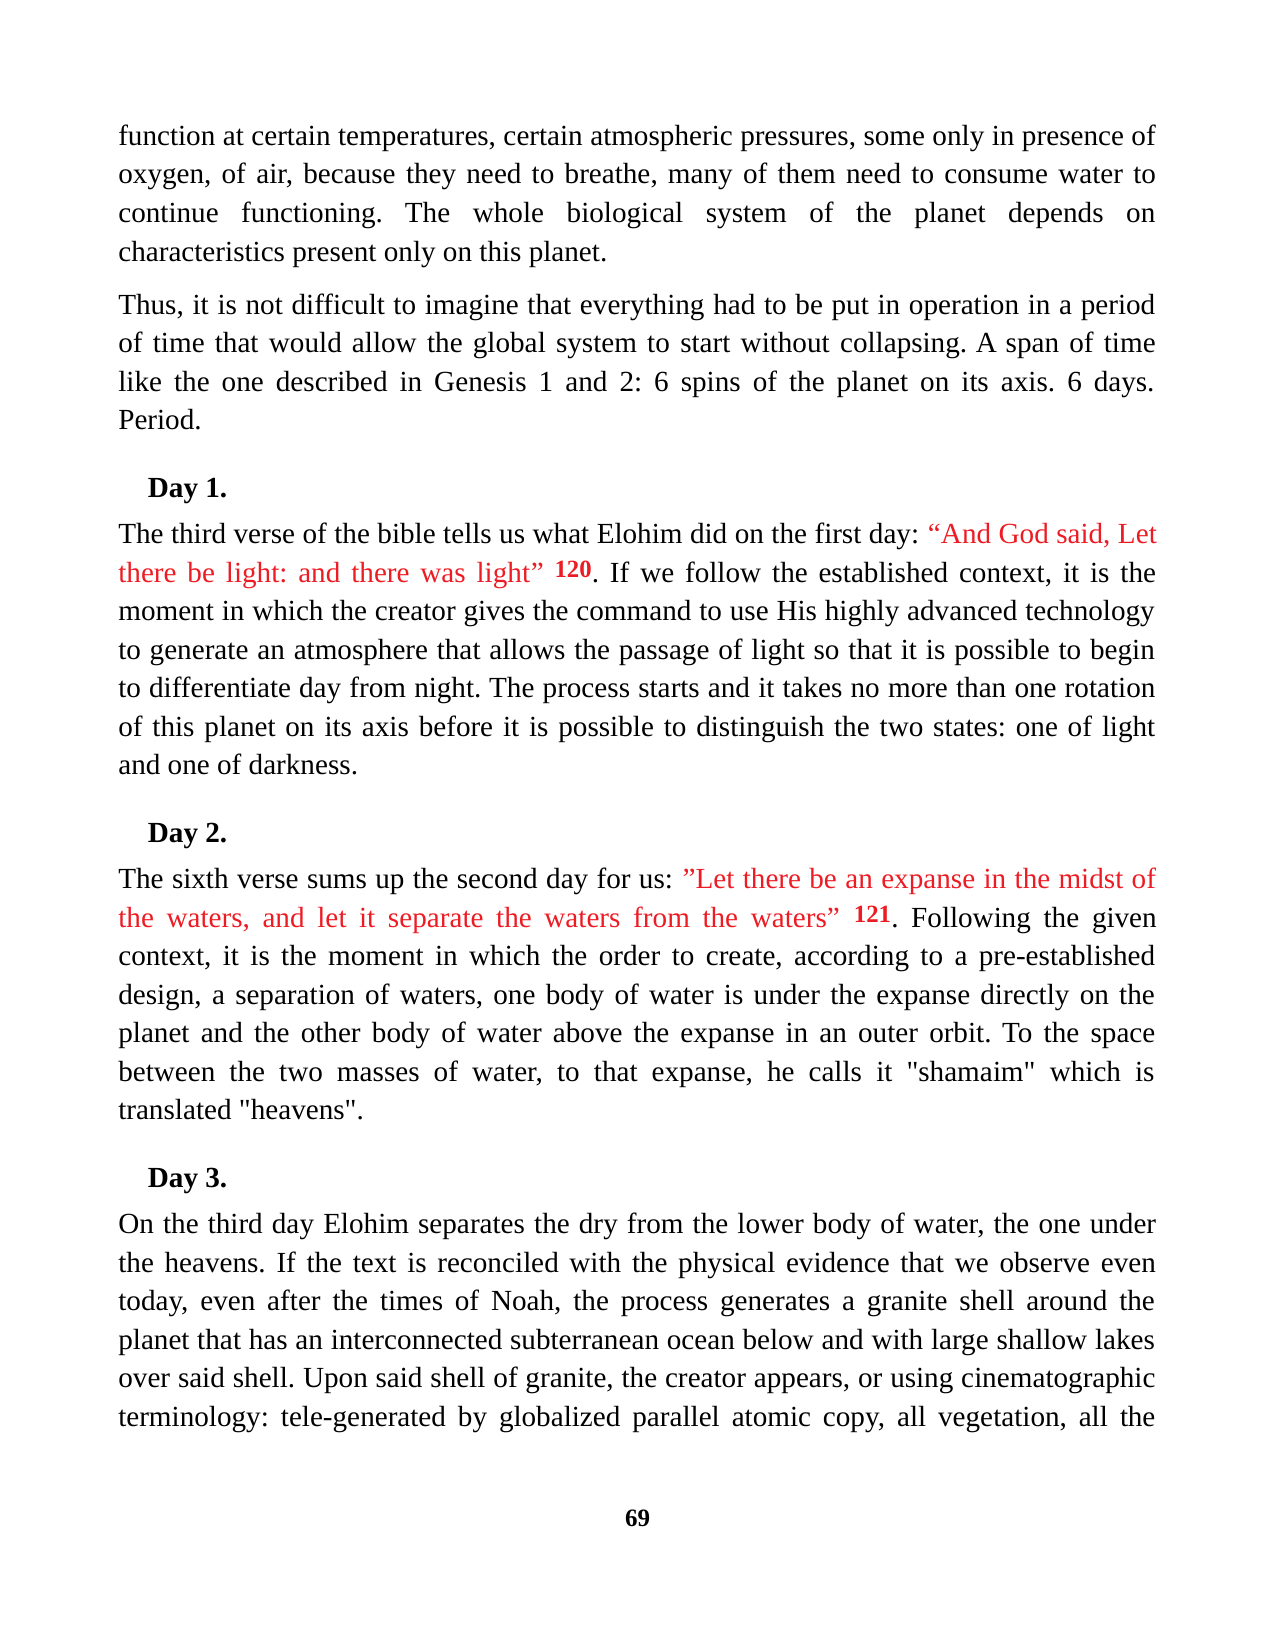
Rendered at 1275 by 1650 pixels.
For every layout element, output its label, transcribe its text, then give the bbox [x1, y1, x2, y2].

subtitle Day 3. [148, 1160, 1157, 1194]
subtitle Day 2. [148, 815, 1157, 849]
text On the third day Elohim separates the dry from the lower body of water, the one under the heavens. If the text is reconciled with the physical evidence that we observe even today, even after the times of Noah, the process generates a granite shell around the planet that has an interconnected subterranean ocean below and with large shallow lakes over said shell. Upon said shell of granite, the creator appears, or using cinematographic terminology: tele-generated by globalized parallel atomic copy, all vegetation, all the [118, 1206, 1157, 1432]
text Thus, it is not difficult to imagine that everything had to be put in operation in a period of time that would allow the global system to start without collapsing. A span of time like the one described in Genesis 1 and 2: 6 spins of the planet on its axis. 6 days. Period. [118, 287, 1157, 436]
text The sixth verse sums up the second day for us: ”Let there be an expanse in the midst of the waters, and let it separate the waters from the waters” . Following the given context, it is the moment in which the order to create, according to a pre-established design, a separation of waters, one body of water is under the expanse directly on the planet and the other body of water above the expanse in an outer orbit. To the space between the two masses of water, to that expanse, he calls it "shamaim" which is translated "heavens". [118, 861, 1157, 1126]
subtitle Day 1. [148, 470, 1157, 504]
text function at certain temperatures, certain atmospheric pressures, some only in presence of oxygen, of air, because they need to breathe, many of them need to consume water to continue functioning. The whole biological system of the planet depends on characteristics present only on this planet. [118, 118, 1157, 267]
text The third verse of the bible tells us what Elohim did on the first day: “And God said, Let there be light: and there was light” . If we follow the established context, it is the moment in which the creator gives the command to use His highly advanced technology to generate an atmosphere that allows the passage of light so that it is possible to begin to differentiate day from night. The process starts and it takes no more than one rotation of this planet on its axis before it is possible to distinguish the two states: one of light and one of darkness. [118, 516, 1157, 781]
